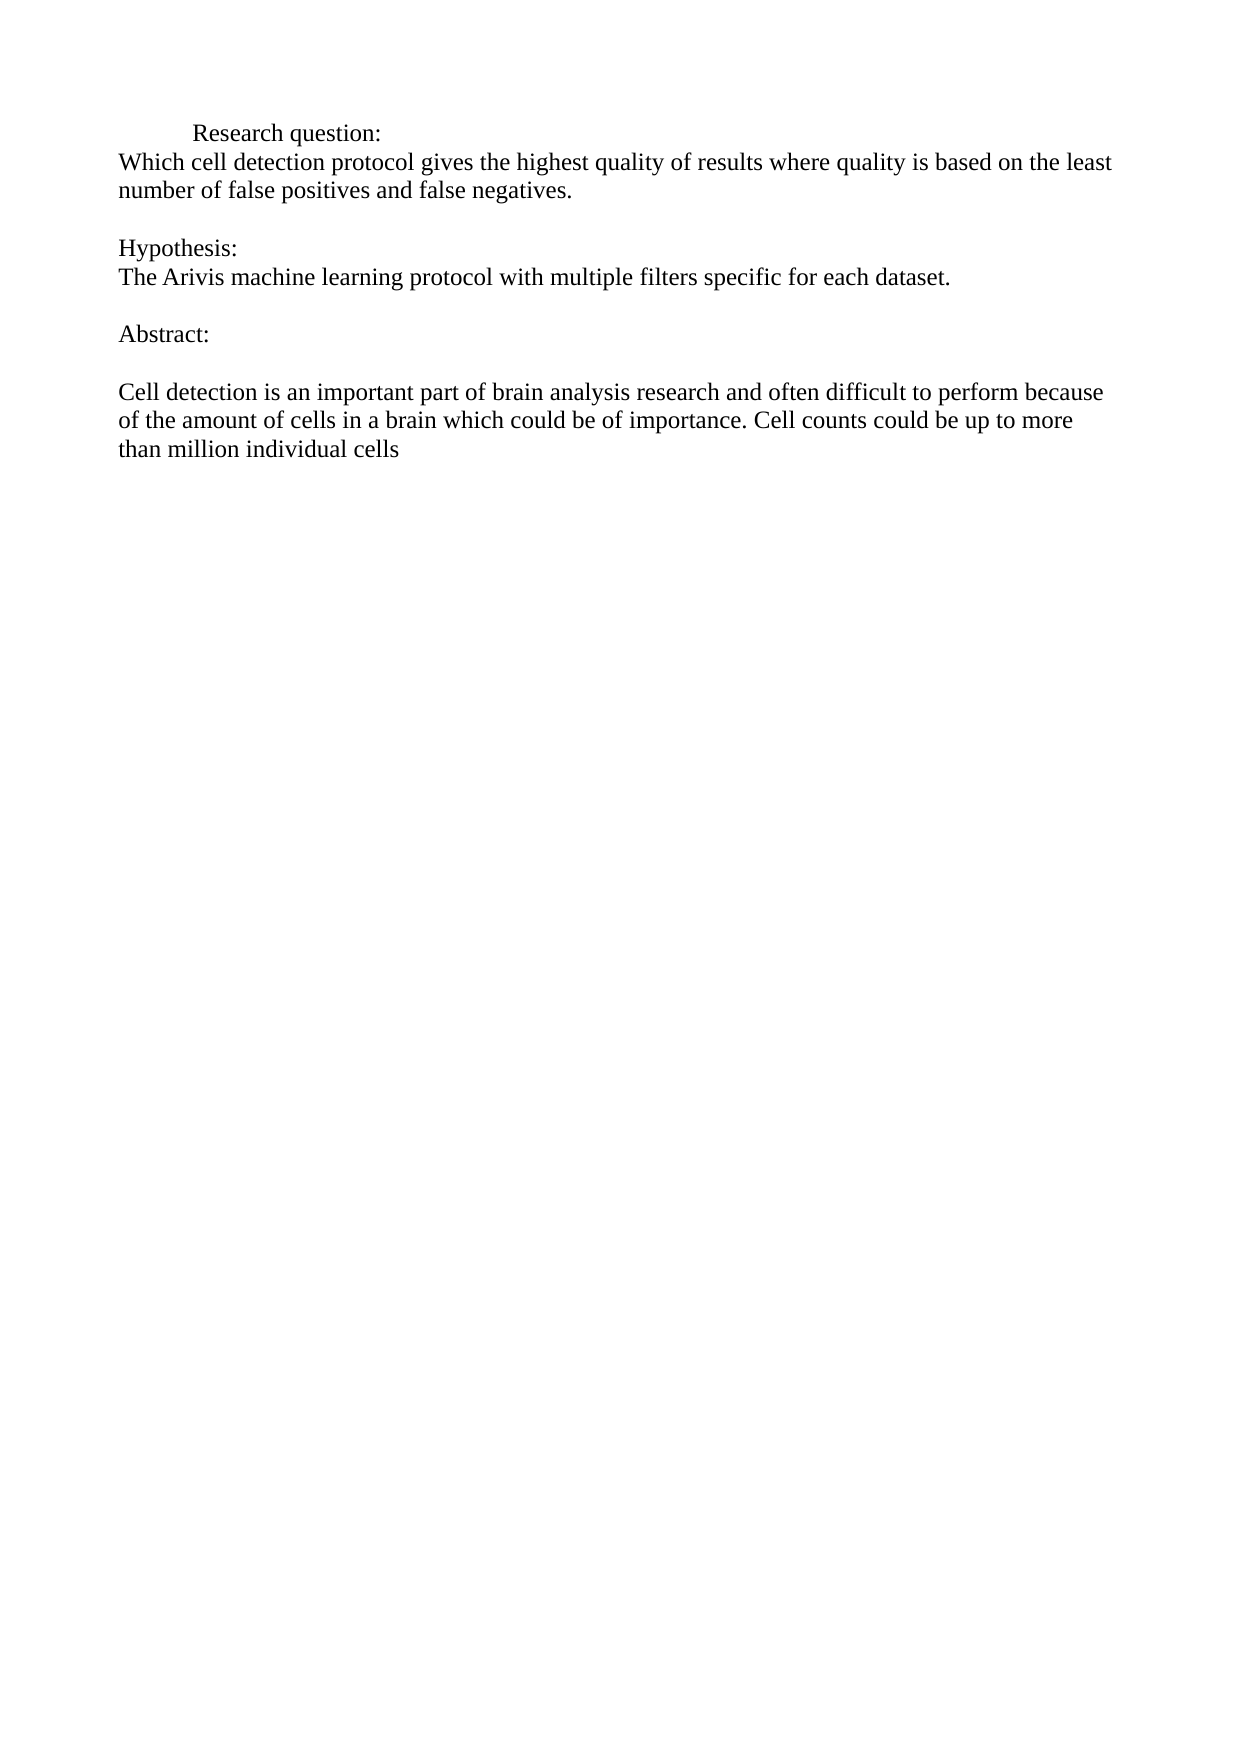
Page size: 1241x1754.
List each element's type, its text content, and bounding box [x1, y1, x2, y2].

text Abstract: [118, 319, 1122, 348]
text The Arivis machine learning protocol with multiple filters specific for each dataset. [118, 262, 1122, 291]
text Hypothesis: [118, 233, 1122, 262]
text Cell detection is an important part of brain analysis research and often difficult to perform because of the amount of cells in a brain which could be of importance. Cell counts could be up to more than million individual cells [118, 377, 1122, 463]
text Research question: [118, 118, 1122, 147]
text Which cell detection protocol gives the highest quality of results where quality is based on the least number of false positives and false negatives. [118, 147, 1122, 204]
